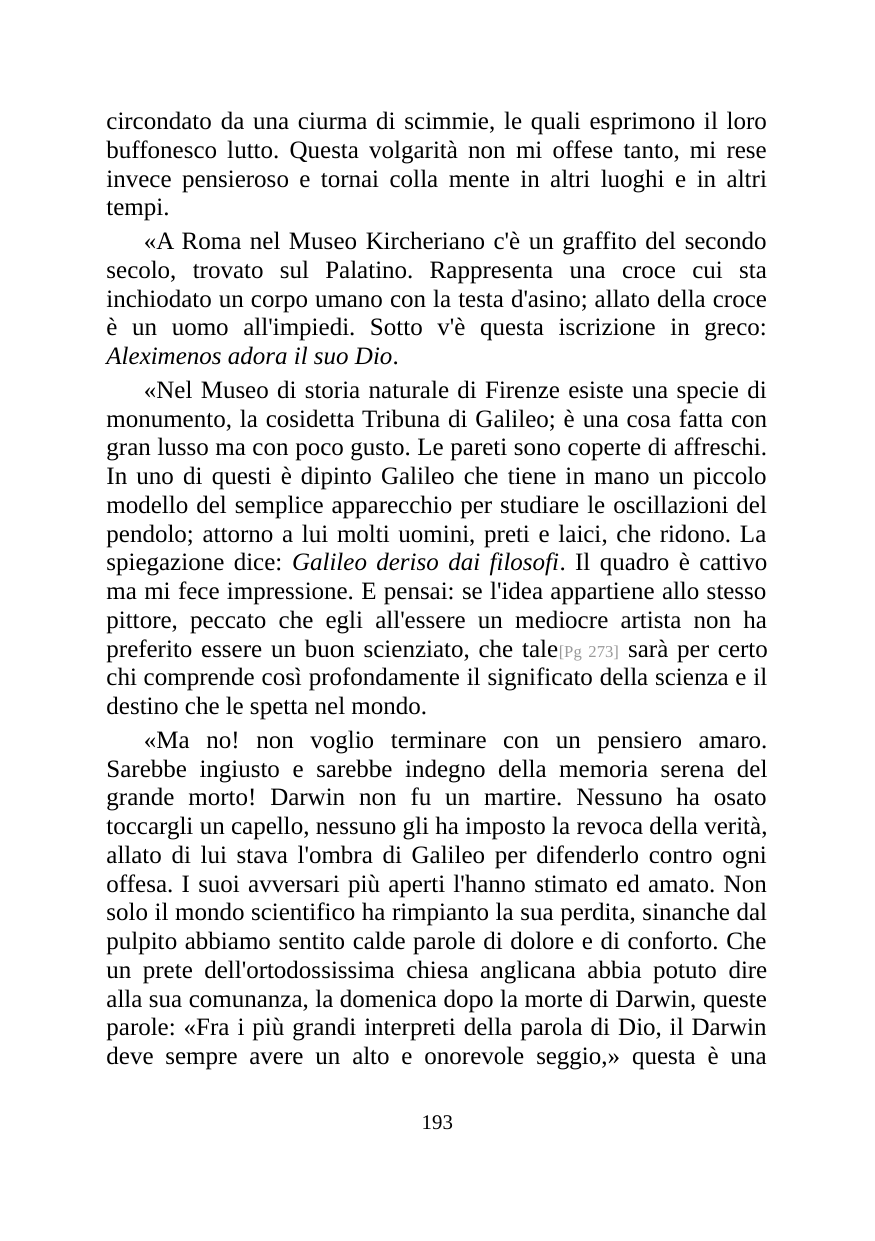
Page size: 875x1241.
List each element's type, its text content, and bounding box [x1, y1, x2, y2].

text «A Roma nel Museo Kircheriano c'è un graffito del secondo secolo, trovato sul Palatino. Rappresenta una croce cui sta inchiodato un corpo umano con la testa d'asino; allato della croce è un uomo all'impiedi. Sotto v'è questa iscrizione in greco: Aleximenos adora il suo Dio. [106, 226, 768, 370]
text «Ma no! non voglio terminare con un pensiero amaro. Sarebbe ingiusto e sarebbe indegno della memoria serena del grande morto! Darwin non fu un martire. Nessuno ha osato toccargli un capello, nessuno gli ha imposto la revoca della verità, allato di lui stava l'ombra di Galileo per difenderlo contro ogni offesa. I suoi avversari più aperti l'hanno stimato ed amato. Non solo il mondo scientifico ha rimpianto la sua perdita, sinanche dal pulpito abbiamo sentito calde parole di dolore e di conforto. Che un prete dell'ortodossissima chiesa anglicana abbia potuto dire alla sua comunanza, la domenica dopo la morte di Darwin, queste parole: «Fra i più grandi interpreti della parola di Dio, il Darwin deve sempre avere un alto e onorevole seggio,» questa è una [106, 725, 768, 1070]
text «Nel Museo di storia naturale di Firenze esiste una specie di monumento, la cosidetta Tribuna di Galileo; è una cosa fatta con gran lusso ma con poco gusto. Le pareti sono coperte di affreschi. In uno di questi è dipinto Galileo che tiene in mano un piccolo modello del semplice apparecchio per studiare le oscillazioni del pendolo; attorno a lui molti uomini, preti e laici, che ridono. La spiegazione dice: Galileo deriso dai filosofi. Il quadro è cattivo ma mi fece impressione. E pensai: se l'idea appartiene allo stesso pittore, peccato che egli all'essere un mediocre artista non ha preferito essere un buon scienziato, che tale[Pg 273] sarà per certo chi comprende così profondamente il significato della scienza e il destino che le spetta nel mondo. [106, 375, 768, 720]
text circondato da una ciurma di scimmie, le quali esprimono il loro buffonesco lutto. Questa volgarità non mi offese tanto, mi rese invece pensieroso e tornai colla mente in altri luoghi e in altri tempi. [106, 106, 768, 221]
